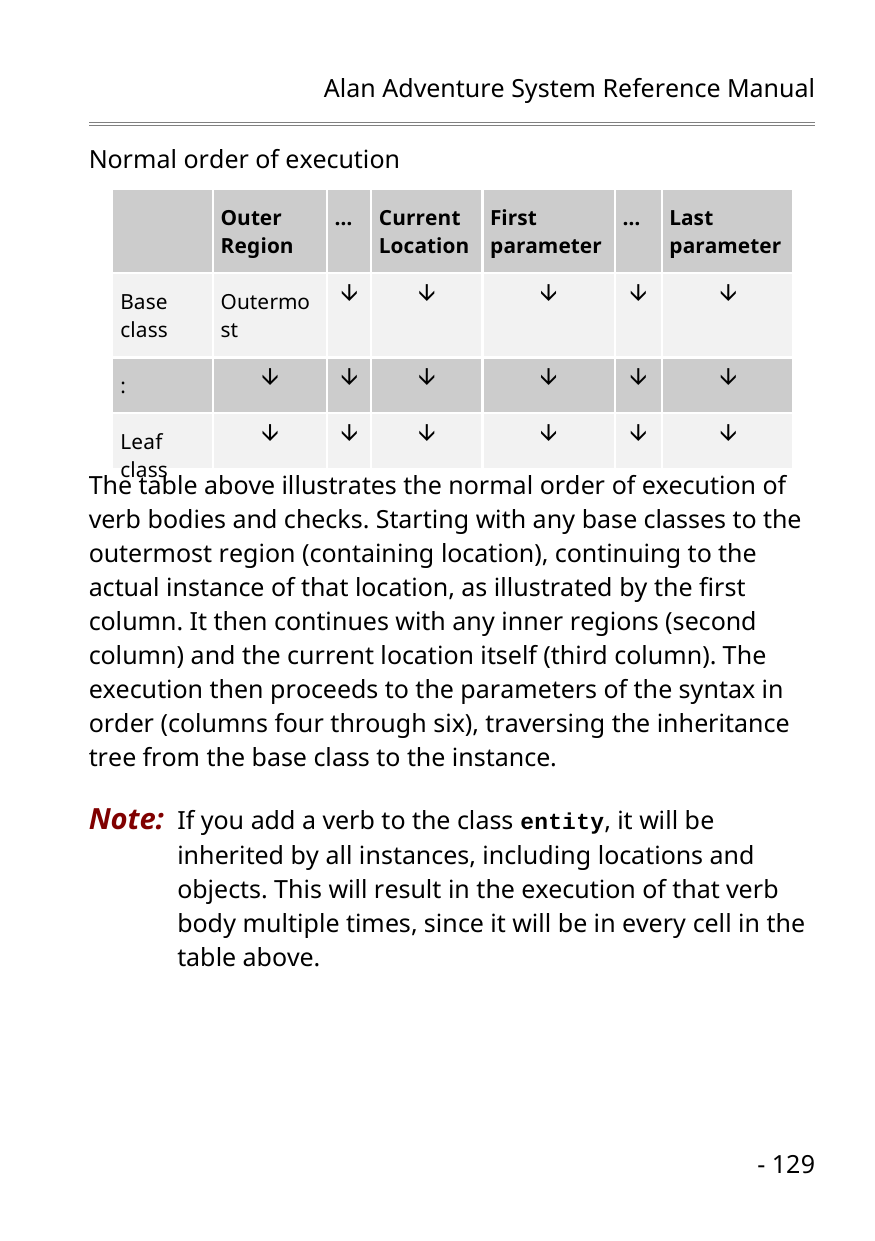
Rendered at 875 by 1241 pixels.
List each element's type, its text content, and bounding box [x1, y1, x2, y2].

text The table above illustrates the normal order of execution of verb bodies and checks. Starting with any base classes to the outermost region (containing location), continuing to the actual instance of that location, as illustrated by the first column. It then continues with any inner regions (second column) and the current location itself (third column). The execution then proceeds to the parameters of the syntax in order (columns four through six), traversing the inheritance tree from the base class to the instance. [88, 201, 815, 773]
table_cell  [328, 274, 370, 356]
table_header Current Location [372, 190, 481, 272]
table_cell  [616, 414, 661, 468]
table_cell  [663, 274, 792, 356]
subtitle Normal order of execution [88, 142, 815, 176]
table_header Outer Region [214, 190, 326, 272]
table_cell Leaf class [113, 414, 212, 468]
table_cell Base class [113, 274, 212, 356]
table_cell  [663, 359, 792, 412]
table_cell  [484, 359, 614, 412]
table_cell  [484, 274, 614, 356]
table_cell  [214, 359, 326, 412]
table_header [113, 190, 212, 272]
table_header Last parameter [663, 190, 792, 272]
table_cell  [616, 274, 661, 356]
table_cell  [328, 414, 370, 468]
table_cell  [372, 274, 481, 356]
table_header First parameter [484, 190, 614, 272]
table_cell  [484, 414, 614, 468]
table_cell Outermost [214, 274, 326, 356]
table_cell  [372, 359, 481, 412]
table_header … [328, 190, 370, 272]
table_cell  [616, 359, 661, 412]
table_cell  [328, 359, 370, 412]
table_cell  [663, 414, 792, 468]
table_cell  [214, 414, 326, 468]
table_header … [616, 190, 661, 272]
list If you add a verb to the class entity, it will be inherited by all instances, including locations and objects. This will result in the execution of that verb body multiple times, since it will be in every cell in the table above. [88, 798, 815, 974]
table_cell : [113, 359, 212, 412]
table_cell  [372, 414, 481, 468]
